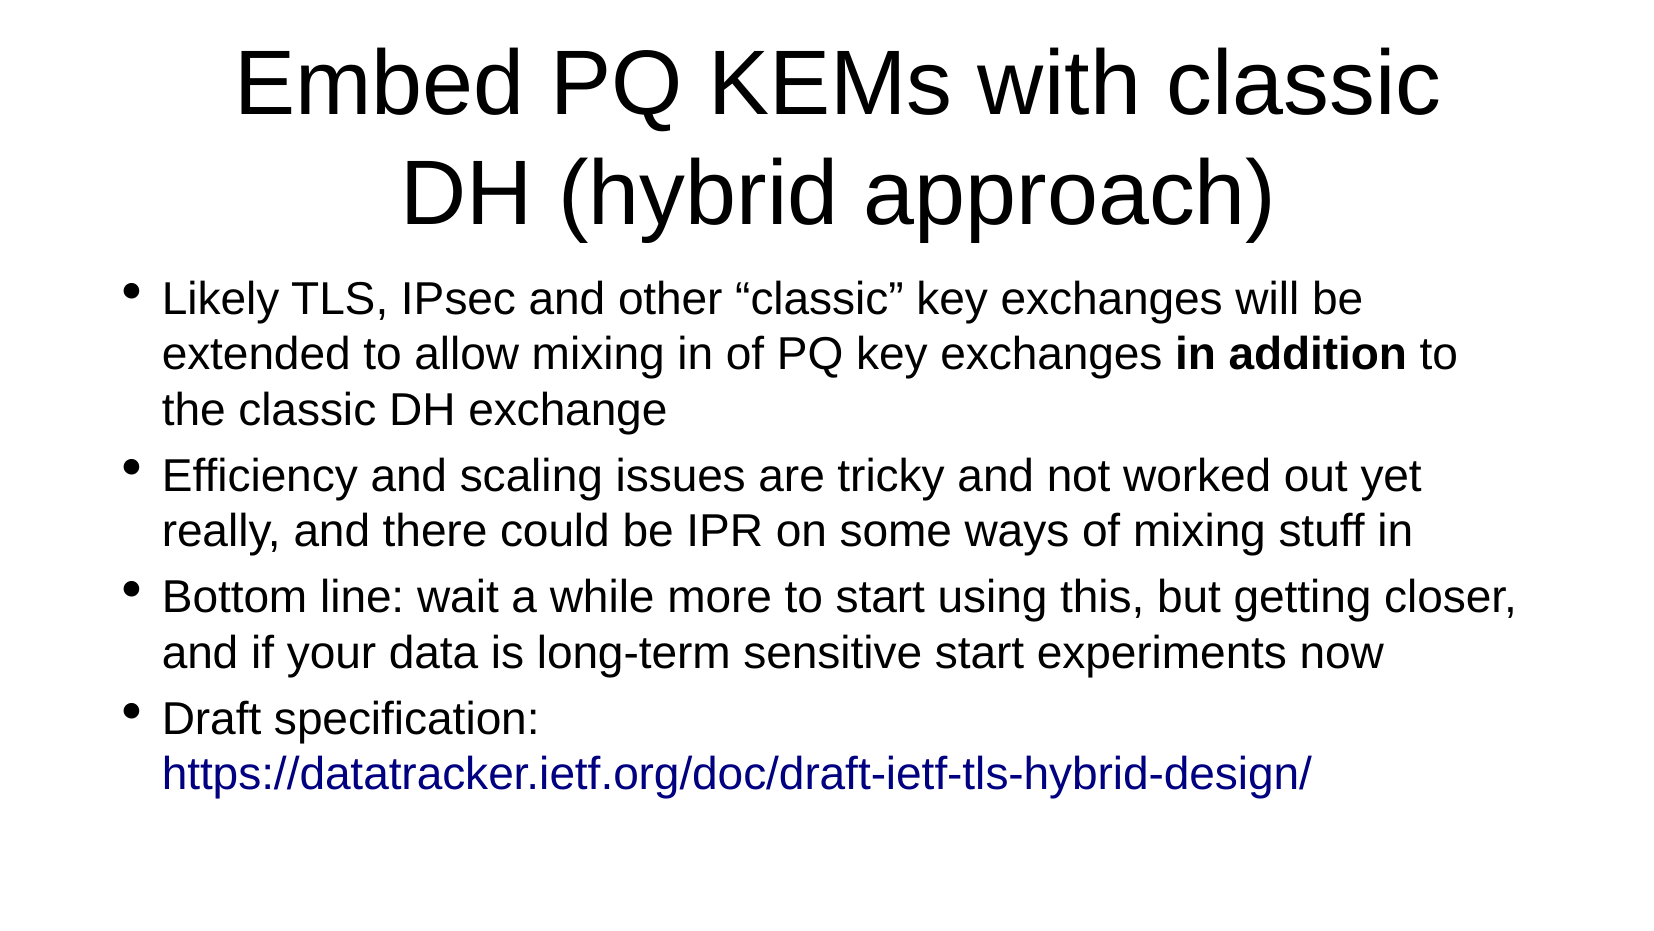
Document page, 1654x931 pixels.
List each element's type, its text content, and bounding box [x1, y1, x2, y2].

list Likely TLS, IPsec and other “classic” key exchanges will be extended to allow mixing in of PQ key exchanges in addition to the classic DH exchange Efficiency and scaling issues are tricky and not worked out yet really, and there could be IPR on some ways of mixing stuff in Bottom line: wait a while more to start using this, but getting closer, and if your data is long-term sensitive start experiments now Draft specification: https://datatracker.ietf.org/doc/draft-ietf-tls-hybrid-design/ [123, 268, 1519, 819]
title Embed PQ KEMs with classic DH (hybrid approach) [123, 41, 1519, 224]
